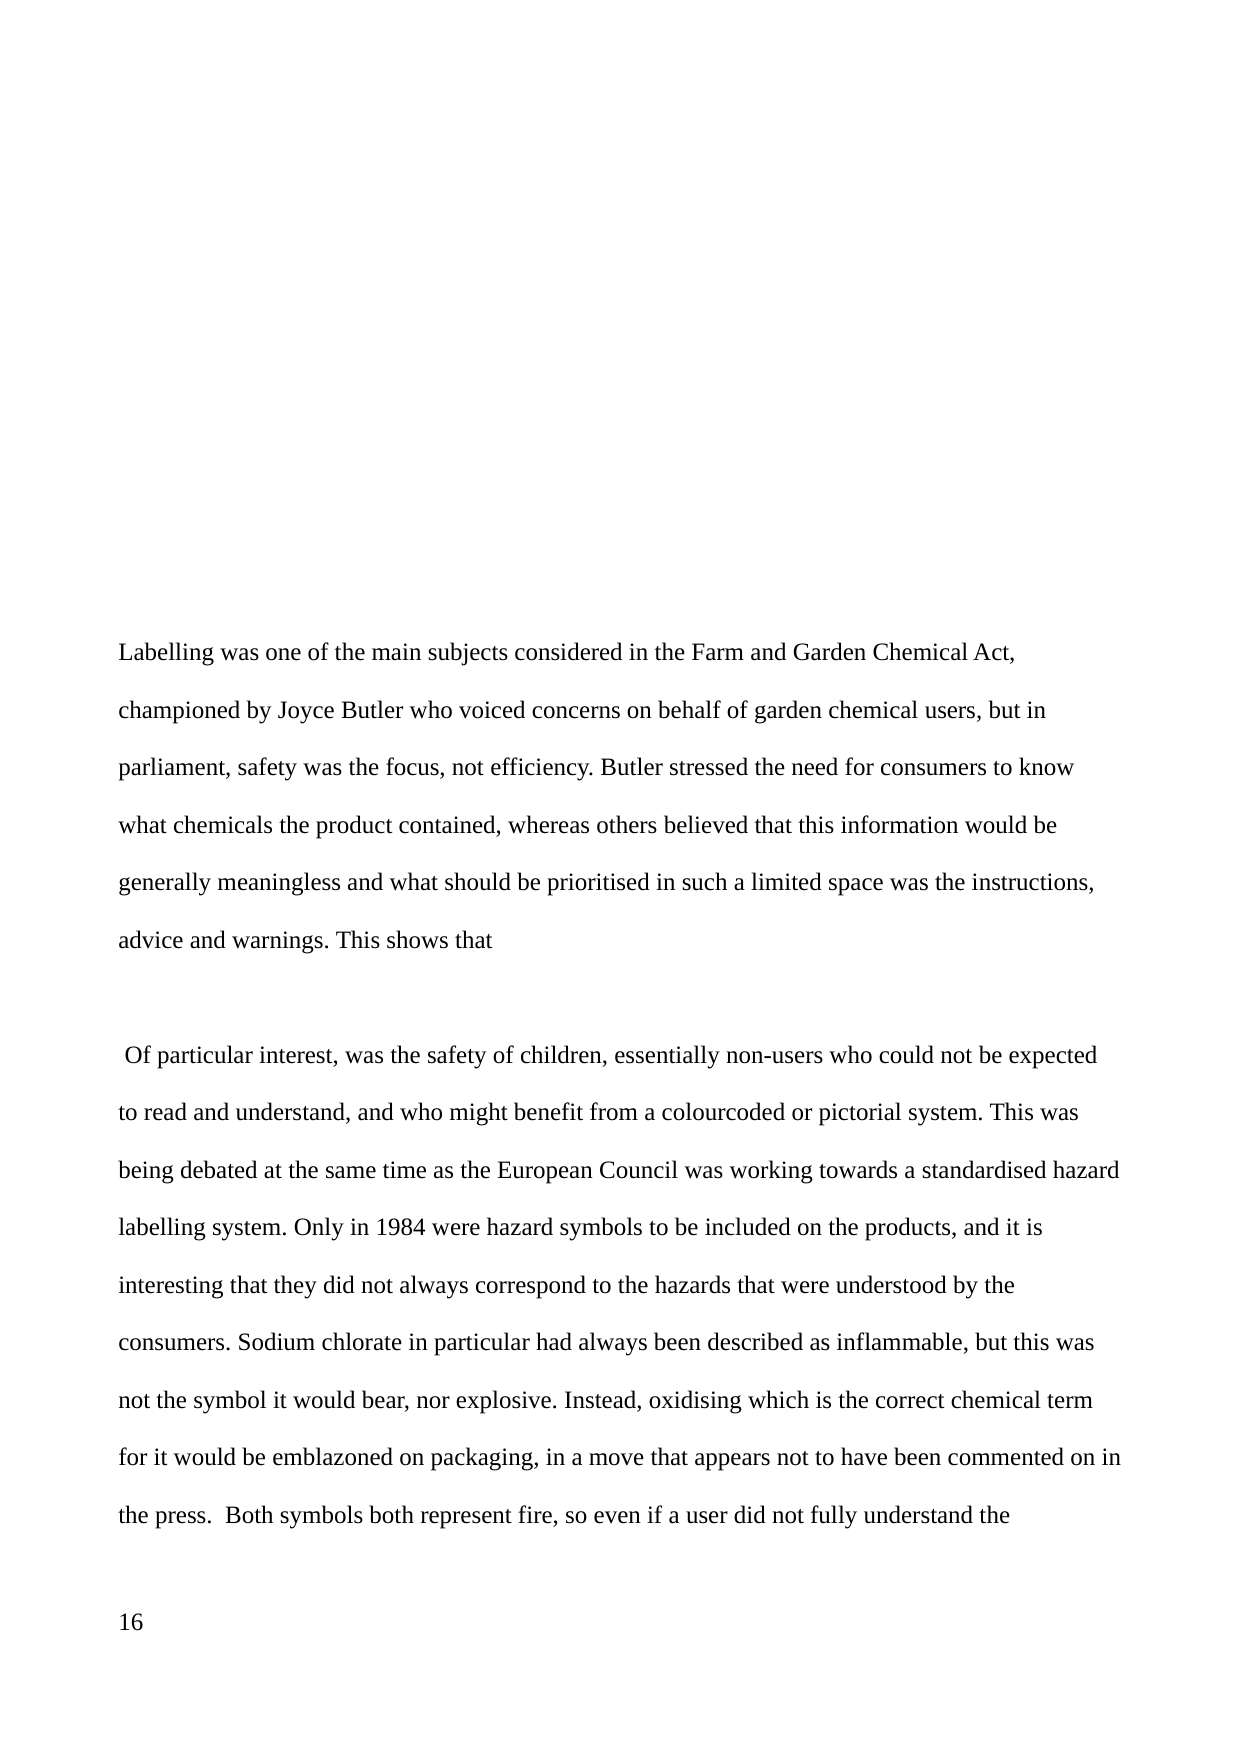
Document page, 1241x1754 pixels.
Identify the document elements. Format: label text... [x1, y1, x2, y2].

text Labelling was one of the main subjects considered in the Farm and Garden Chemical Act, championed by Joyce Butler who voiced concerns on behalf of garden chemical users, but in parliament, safety was the focus, not efficiency. Butler stressed the need for consumers to know what chemicals the product contained, whereas others believed that this information would be generally meaningless and what should be prioritised in such a limited space was the instructions, advice and warnings. This shows that [118, 637, 1122, 953]
text Of particular interest, was the safety of children, essentially non-users who could not be expected to read and understand, and who might benefit from a colourcoded or pictorial system. This was being debated at the same time as the European Council was working towards a standardised hazard labelling system. Only in 1984 were hazard symbols to be included on the products, and it is interesting that they did not always correspond to the hazards that were understood by the consumers. Sodium chlorate in particular had always been described as inflammable, but this was not the symbol it would bear, nor explosive. Instead, oxidising which is the correct chemical term for it would be emblazoned on packaging, in a move that appears not to have been commented on in the press. Both symbols both represent fire, so even if a user did not fully understand the [118, 1040, 1122, 1528]
